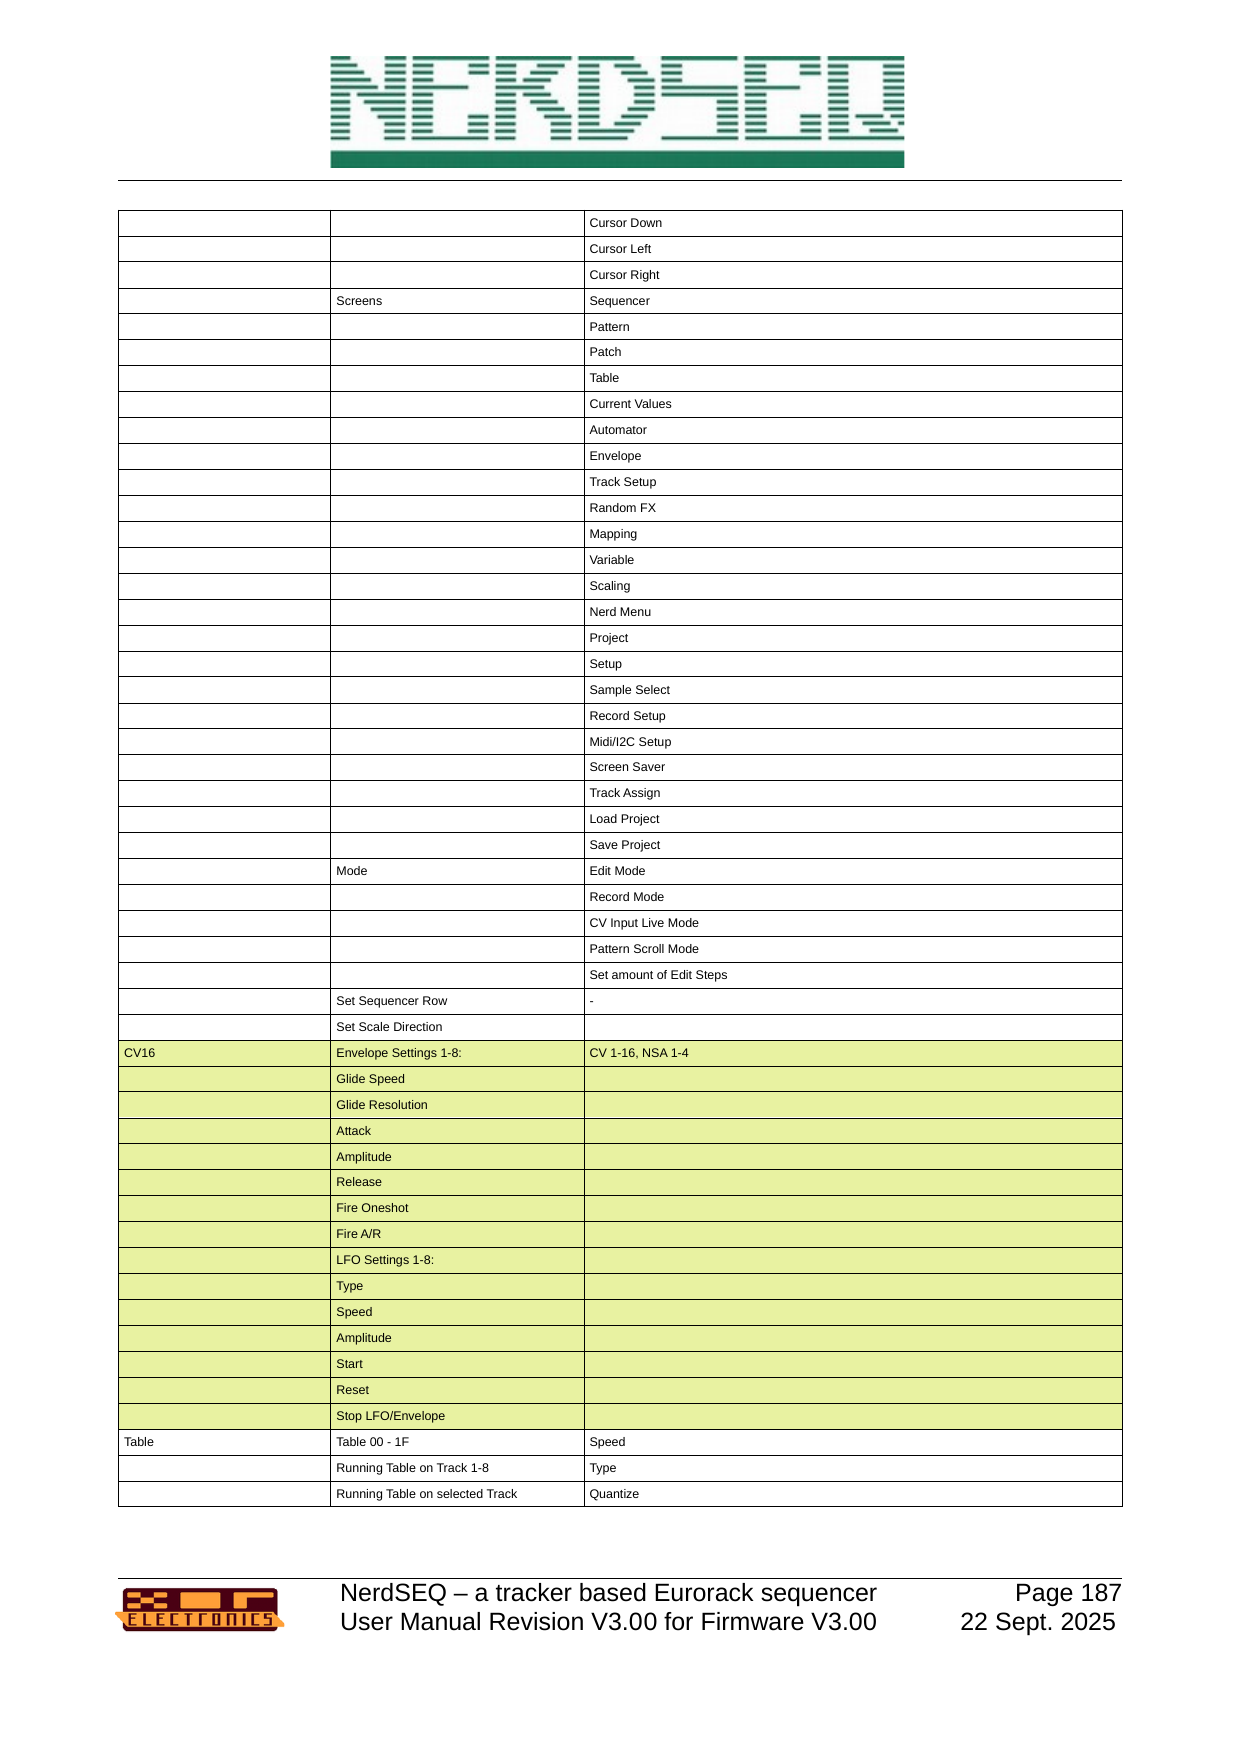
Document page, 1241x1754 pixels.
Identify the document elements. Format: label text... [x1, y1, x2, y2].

table_cell [585, 1222, 1122, 1247]
table_cell [119, 237, 330, 261]
table_cell [331, 677, 584, 702]
table_cell Table [585, 366, 1122, 391]
table_cell [119, 600, 330, 624]
table_cell [119, 314, 330, 339]
table_cell [119, 289, 330, 313]
table_cell Patch [585, 340, 1122, 365]
table_cell [119, 574, 330, 599]
table_cell Edit Mode [585, 859, 1122, 884]
table_cell Sample Select [585, 677, 1122, 702]
table_cell [119, 781, 330, 806]
table_cell [119, 444, 330, 469]
table_cell Scaling [585, 574, 1122, 599]
table_cell [331, 496, 584, 521]
table_cell Speed [331, 1300, 584, 1325]
table_cell [119, 911, 330, 936]
table_cell [585, 1092, 1122, 1117]
table_cell Pattern [585, 314, 1122, 339]
table_cell [119, 1404, 330, 1429]
table_cell Amplitude [331, 1326, 584, 1351]
table_cell Amplitude [331, 1144, 584, 1169]
table_cell Table 00 - 1F [331, 1430, 584, 1454]
table_cell [331, 211, 584, 236]
table_cell [119, 885, 330, 910]
table_cell Set Scale Direction [331, 1015, 584, 1039]
picture [115, 1584, 285, 1634]
table_cell [331, 262, 584, 287]
table_cell [119, 262, 330, 287]
table_cell Set Sequencer Row [331, 989, 584, 1014]
table_cell [331, 652, 584, 676]
table_cell Envelope Settings 1-8: [331, 1041, 584, 1066]
table_cell [331, 574, 584, 599]
table_cell Current Values [585, 392, 1122, 417]
table_cell Stop LFO/Envelope [331, 1404, 584, 1429]
table_cell [331, 885, 584, 910]
table_cell Mode [331, 859, 584, 884]
table_cell [331, 755, 584, 780]
table_cell [119, 1092, 330, 1117]
table_cell Glide Speed [331, 1067, 584, 1091]
table_cell Track Assign [585, 781, 1122, 806]
table_cell [585, 1067, 1122, 1091]
table_cell LFO Settings 1-8: [331, 1248, 584, 1273]
table_cell [331, 366, 584, 391]
table_cell [331, 470, 584, 495]
table_cell Track Setup [585, 470, 1122, 495]
table_cell [119, 626, 330, 651]
table_cell CV Input Live Mode [585, 911, 1122, 936]
table_cell [119, 807, 330, 832]
table_cell [585, 1119, 1122, 1143]
table_cell [331, 937, 584, 962]
table_cell [119, 652, 330, 676]
table_cell [331, 340, 584, 365]
table_cell [585, 1300, 1122, 1325]
table_cell [119, 1170, 330, 1195]
table_cell Cursor Left [585, 237, 1122, 261]
table_cell Type [585, 1456, 1122, 1481]
table_cell CV16 [119, 1041, 330, 1066]
table_cell [119, 1144, 330, 1169]
table_cell [119, 1222, 330, 1247]
table_cell Project [585, 626, 1122, 651]
table_cell Type [331, 1274, 584, 1299]
table_cell Screen Saver [585, 755, 1122, 780]
table_cell [331, 522, 584, 547]
table_cell [331, 781, 584, 806]
table_cell [119, 704, 330, 728]
table_cell [119, 548, 330, 573]
table_cell [119, 211, 330, 236]
table_cell [585, 1248, 1122, 1273]
table_cell Quantize [585, 1482, 1122, 1506]
table_cell Cursor Down [585, 211, 1122, 236]
table_cell [119, 1378, 330, 1403]
table_cell Fire Oneshot [331, 1196, 584, 1221]
table_cell [119, 1352, 330, 1377]
table_cell Load Project [585, 807, 1122, 832]
table_cell [119, 859, 330, 884]
table_cell [119, 1274, 330, 1299]
table_cell [585, 1170, 1122, 1195]
table_cell [331, 626, 584, 651]
table_cell Pattern Scroll Mode [585, 937, 1122, 962]
table_cell [331, 237, 584, 261]
table_cell [331, 807, 584, 832]
table_cell Sequencer [585, 289, 1122, 313]
table_cell [585, 1144, 1122, 1169]
table_cell [331, 704, 584, 728]
table_cell [119, 937, 330, 962]
table_cell [119, 1456, 330, 1481]
table_cell [119, 470, 330, 495]
table_cell [331, 444, 584, 469]
table_cell Save Project [585, 833, 1122, 858]
table_cell Speed [585, 1430, 1122, 1454]
table_cell Attack [331, 1119, 584, 1143]
table_cell [585, 1352, 1122, 1377]
table_cell Record Setup [585, 704, 1122, 728]
table_cell Automator [585, 418, 1122, 443]
table_cell [585, 1015, 1122, 1039]
table_cell [585, 1378, 1122, 1403]
table_cell [119, 1067, 330, 1091]
table_cell [331, 392, 584, 417]
table_cell [119, 833, 330, 858]
table_cell Set amount of Edit Steps [585, 963, 1122, 988]
table_cell Glide Resolution [331, 1092, 584, 1117]
table_cell [585, 1196, 1122, 1221]
table_cell Random FX [585, 496, 1122, 521]
table_cell Record Mode [585, 885, 1122, 910]
table_cell Start [331, 1352, 584, 1377]
table_cell [119, 366, 330, 391]
table_cell [119, 1196, 330, 1221]
table_cell Running Table on Track 1-8 [331, 1456, 584, 1481]
table_cell Running Table on selected Track [331, 1482, 584, 1506]
table_cell Table [119, 1430, 330, 1454]
table_cell [119, 418, 330, 443]
table_cell Screens [331, 289, 584, 313]
table_cell [331, 911, 584, 936]
table_cell [119, 1482, 330, 1506]
picture [330, 56, 905, 168]
table_cell Fire A/R [331, 1222, 584, 1247]
table_cell [331, 418, 584, 443]
table_cell Release [331, 1170, 584, 1195]
table_cell [119, 496, 330, 521]
table_cell [331, 548, 584, 573]
table_cell [331, 600, 584, 624]
table_cell Variable [585, 548, 1122, 573]
table_cell Midi/I2C Setup [585, 729, 1122, 754]
table_cell Nerd Menu [585, 600, 1122, 624]
table_cell [331, 963, 584, 988]
table_cell Envelope [585, 444, 1122, 469]
table_cell [119, 522, 330, 547]
table_cell [119, 1248, 330, 1273]
table_cell [119, 392, 330, 417]
table_cell - [585, 989, 1122, 1014]
table_cell [119, 1326, 330, 1351]
table_cell [119, 989, 330, 1014]
table_cell [331, 833, 584, 858]
table_cell [119, 729, 330, 754]
table_cell [331, 729, 584, 754]
table_cell [119, 963, 330, 988]
table_cell Setup [585, 652, 1122, 676]
table_cell [119, 1119, 330, 1143]
table_cell [585, 1274, 1122, 1299]
table_cell Reset [331, 1378, 584, 1403]
table_cell Cursor Right [585, 262, 1122, 287]
table_cell Mapping [585, 522, 1122, 547]
table_cell [119, 755, 330, 780]
table_cell [119, 340, 330, 365]
table_cell [585, 1404, 1122, 1429]
table_cell [585, 1326, 1122, 1351]
table_cell [331, 314, 584, 339]
table_cell [119, 677, 330, 702]
table_cell [119, 1015, 330, 1039]
table_cell [119, 1300, 330, 1325]
table_cell CV 1-16, NSA 1-4 [585, 1041, 1122, 1066]
